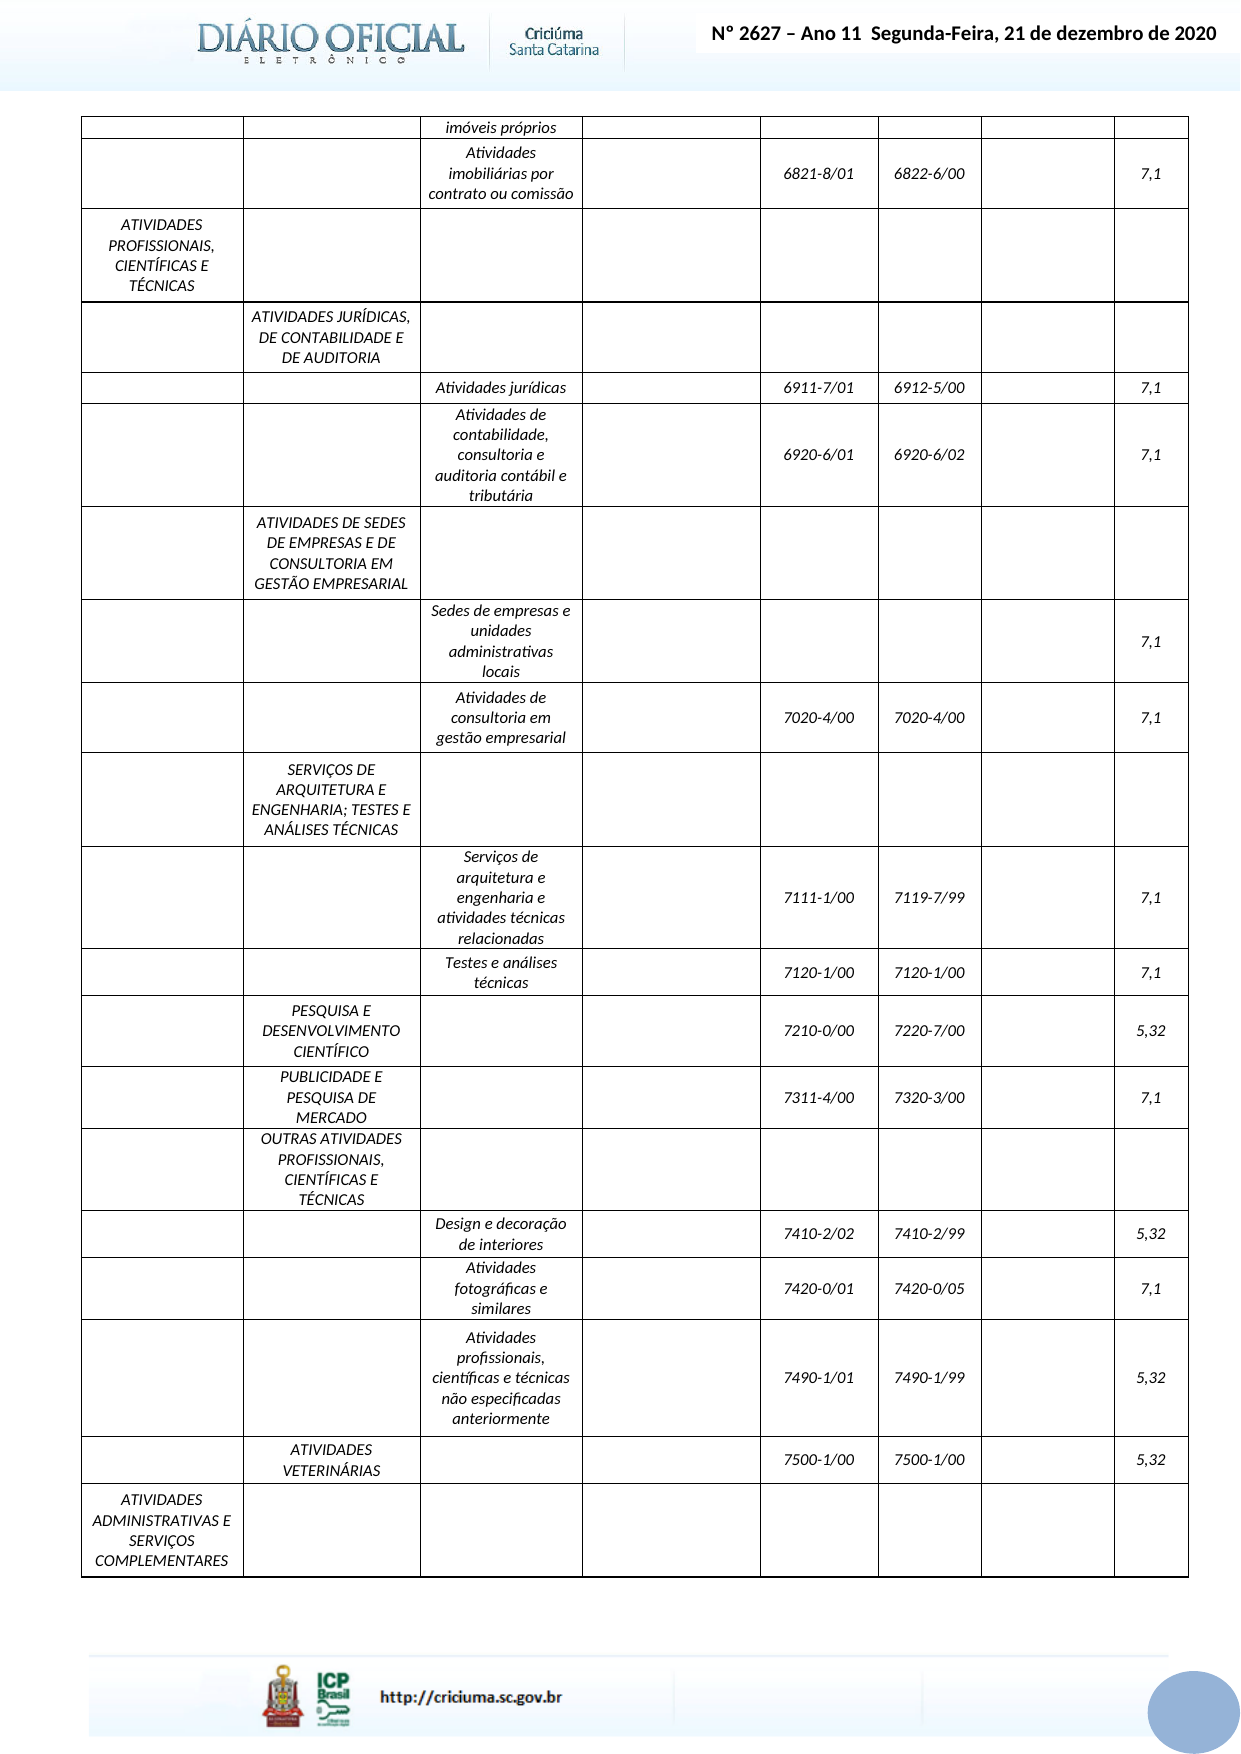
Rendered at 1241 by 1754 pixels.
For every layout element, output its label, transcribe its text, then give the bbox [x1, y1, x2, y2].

table_cell [583, 683, 760, 752]
table_cell 5,32 [1115, 1437, 1188, 1483]
table_cell [583, 753, 760, 846]
table_cell [583, 373, 760, 403]
table_cell [82, 683, 243, 752]
table_cell 7,1 [1115, 1258, 1188, 1319]
table_cell 6821-8/01 [761, 139, 878, 208]
table_cell [421, 1484, 582, 1576]
table_cell [583, 1211, 760, 1257]
table_cell [982, 1484, 1114, 1576]
table_cell 7,1 [1115, 139, 1188, 208]
table_cell [982, 373, 1114, 403]
table_cell [421, 753, 582, 846]
table_cell [583, 117, 760, 137]
table_cell [421, 209, 582, 301]
table_cell 5,32 [1115, 996, 1188, 1066]
table_cell 7020-4/00 [761, 683, 878, 752]
table_cell [244, 683, 420, 752]
table_cell 6912-5/00 [879, 373, 981, 403]
table_cell [761, 303, 878, 372]
table_cell imóveis próprios [421, 117, 582, 137]
table_cell Atividades jurídicas [421, 373, 582, 403]
table_cell [583, 507, 760, 599]
table_cell [583, 1129, 760, 1210]
table_cell 7120-1/00 [761, 949, 878, 995]
table_cell 7,1 [1115, 847, 1188, 948]
table_cell [82, 1320, 243, 1436]
table_cell ATIVIDADES PROFISSIONAIS, CIENTÍFICAS E TÉCNICAS [82, 209, 243, 301]
table_cell [583, 303, 760, 372]
table_cell [982, 209, 1114, 301]
table_cell [982, 847, 1114, 948]
table_cell [879, 507, 981, 599]
table_cell [1115, 303, 1188, 372]
table_cell [982, 1067, 1114, 1127]
table_cell [982, 1320, 1114, 1436]
table_cell [82, 949, 243, 995]
table_cell 7119-7/99 [879, 847, 981, 948]
table_cell [1115, 117, 1188, 137]
table_cell 6911-7/01 [761, 373, 878, 403]
table_cell [761, 1484, 878, 1576]
table_cell [583, 209, 760, 301]
table_cell 7320-3/00 [879, 1067, 981, 1127]
table_cell 7500-1/00 [879, 1437, 981, 1483]
table_cell [82, 600, 243, 682]
table_cell [982, 949, 1114, 995]
table_cell [1115, 1129, 1188, 1210]
table_cell Testes e análises técnicas [421, 949, 582, 995]
table_cell 7020-4/00 [879, 683, 981, 752]
table_cell [421, 996, 582, 1066]
table_cell PUBLICIDADE E PESQUISA DE MERCADO [244, 1067, 420, 1127]
table_cell [879, 209, 981, 301]
table_cell [982, 139, 1114, 208]
table_cell [982, 1437, 1114, 1483]
table_cell [583, 600, 760, 682]
table_cell 7490-1/99 [879, 1320, 981, 1436]
table_cell [879, 117, 981, 137]
table_cell [244, 139, 420, 208]
table_cell [82, 1211, 243, 1257]
table_cell PESQUISA E DESENVOLVIMENTO CIENTÍFICO [244, 996, 420, 1066]
table_cell [421, 507, 582, 599]
table_cell [982, 1129, 1114, 1210]
table_cell 6920-6/01 [761, 404, 878, 506]
table_cell [82, 1067, 243, 1127]
table_cell [421, 1437, 582, 1483]
table_cell Atividades fotográficas e similares [421, 1258, 582, 1319]
table_cell [1115, 209, 1188, 301]
table_cell Atividades de consultoria em gestão empresarial [421, 683, 582, 752]
table_cell ATIVIDADES ADMINISTRATIVAS E SERVIÇOS COMPLEMENTARES [82, 1484, 243, 1576]
table_cell [583, 996, 760, 1066]
table_cell [244, 1211, 420, 1257]
table_cell [82, 753, 243, 846]
table_cell [879, 1129, 981, 1210]
table_cell 7,1 [1115, 1067, 1188, 1127]
table_cell [244, 117, 420, 137]
table_cell [583, 1067, 760, 1127]
table_cell [982, 117, 1114, 137]
table_cell [244, 949, 420, 995]
table_cell 7490-1/01 [761, 1320, 878, 1436]
table_cell 7420-0/05 [879, 1258, 981, 1319]
table_cell [761, 209, 878, 301]
table_cell 7,1 [1115, 949, 1188, 995]
table_cell Sedes de empresas e unidades administrativas locais [421, 600, 582, 682]
table_cell [982, 1258, 1114, 1319]
table_cell 6822-6/00 [879, 139, 981, 208]
table_cell [583, 847, 760, 948]
table_cell [879, 303, 981, 372]
table_cell [583, 949, 760, 995]
table_cell [244, 1320, 420, 1436]
table_cell [879, 753, 981, 846]
table_cell [583, 1437, 760, 1483]
table_cell [82, 1129, 243, 1210]
table_cell [421, 1129, 582, 1210]
table_cell 7500-1/00 [761, 1437, 878, 1483]
table_cell [244, 373, 420, 403]
table_cell [1115, 507, 1188, 599]
table_cell 7210-0/00 [761, 996, 878, 1066]
table_cell [879, 600, 981, 682]
table_cell ATIVIDADES VETERINÁRIAS [244, 1437, 420, 1483]
table_cell Design e decoração de interiores [421, 1211, 582, 1257]
table_cell 7220-7/00 [879, 996, 981, 1066]
table_cell 5,32 [1115, 1320, 1188, 1436]
table_cell [82, 1258, 243, 1319]
table_cell [82, 117, 243, 137]
table_cell [1115, 753, 1188, 846]
table_cell [82, 373, 243, 403]
table_cell [82, 404, 243, 506]
table_cell OUTRAS ATIVIDADES PROFISSIONAIS, CIENTÍFICAS E TÉCNICAS [244, 1129, 420, 1210]
table_cell Atividades de contabilidade, consultoria e auditoria contábil e tributária [421, 404, 582, 506]
table_cell [982, 404, 1114, 506]
table_cell 6920-6/02 [879, 404, 981, 506]
table_cell [761, 1129, 878, 1210]
table_cell 7,1 [1115, 373, 1188, 403]
table_cell [761, 117, 878, 137]
table_cell [761, 753, 878, 846]
table_cell [421, 1067, 582, 1127]
table_cell [244, 600, 420, 682]
table_cell 7410-2/99 [879, 1211, 981, 1257]
table_cell [244, 209, 420, 301]
table_cell SERVIÇOS DE ARQUITETURA E ENGENHARIA; TESTES E ANÁLISES TÉCNICAS [244, 753, 420, 846]
table_cell [982, 303, 1114, 372]
table_cell [879, 1484, 981, 1576]
table_cell [982, 600, 1114, 682]
table_cell [421, 303, 582, 372]
table_cell 7120-1/00 [879, 949, 981, 995]
table_cell [244, 1484, 420, 1576]
table_cell 7,1 [1115, 600, 1188, 682]
table_cell ATIVIDADES DE SEDES DE EMPRESAS E DE CONSULTORIA EM GESTÃO EMPRESARIAL [244, 507, 420, 599]
table_cell [82, 996, 243, 1066]
table_cell [761, 600, 878, 682]
table_cell [1115, 1484, 1188, 1576]
table_cell [583, 139, 760, 208]
table_cell [982, 683, 1114, 752]
table_cell Serviços de arquitetura e engenharia e atividades técnicas relacionadas [421, 847, 582, 948]
table_cell [82, 847, 243, 948]
table_cell [583, 1320, 760, 1436]
table_cell [583, 1484, 760, 1576]
table_cell ATIVIDADES JURÍDICAS, DE CONTABILIDADE E DE AUDITORIA [244, 303, 420, 372]
table_cell 7420-0/01 [761, 1258, 878, 1319]
table_cell [244, 847, 420, 948]
table_cell 5,32 [1115, 1211, 1188, 1257]
table_cell [82, 139, 243, 208]
table_cell [82, 1437, 243, 1483]
table_cell [583, 1258, 760, 1319]
table_cell [982, 1211, 1114, 1257]
table_cell [982, 507, 1114, 599]
table_cell [583, 404, 760, 506]
table_cell 7410-2/02 [761, 1211, 878, 1257]
table_cell Atividades imobiliárias por contrato ou comissão [421, 139, 582, 208]
table_cell 7111-1/00 [761, 847, 878, 948]
table_cell [982, 753, 1114, 846]
table_cell [82, 303, 243, 372]
table_cell [244, 1258, 420, 1319]
table_cell [982, 996, 1114, 1066]
table_cell Atividades profissionais, científicas e técnicas não especificadas anteriormente [421, 1320, 582, 1436]
table_cell [761, 507, 878, 599]
table_cell 7311-4/00 [761, 1067, 878, 1127]
table_cell 7,1 [1115, 683, 1188, 752]
table_cell 7,1 [1115, 404, 1188, 506]
table_cell [244, 404, 420, 506]
table_cell [82, 507, 243, 599]
